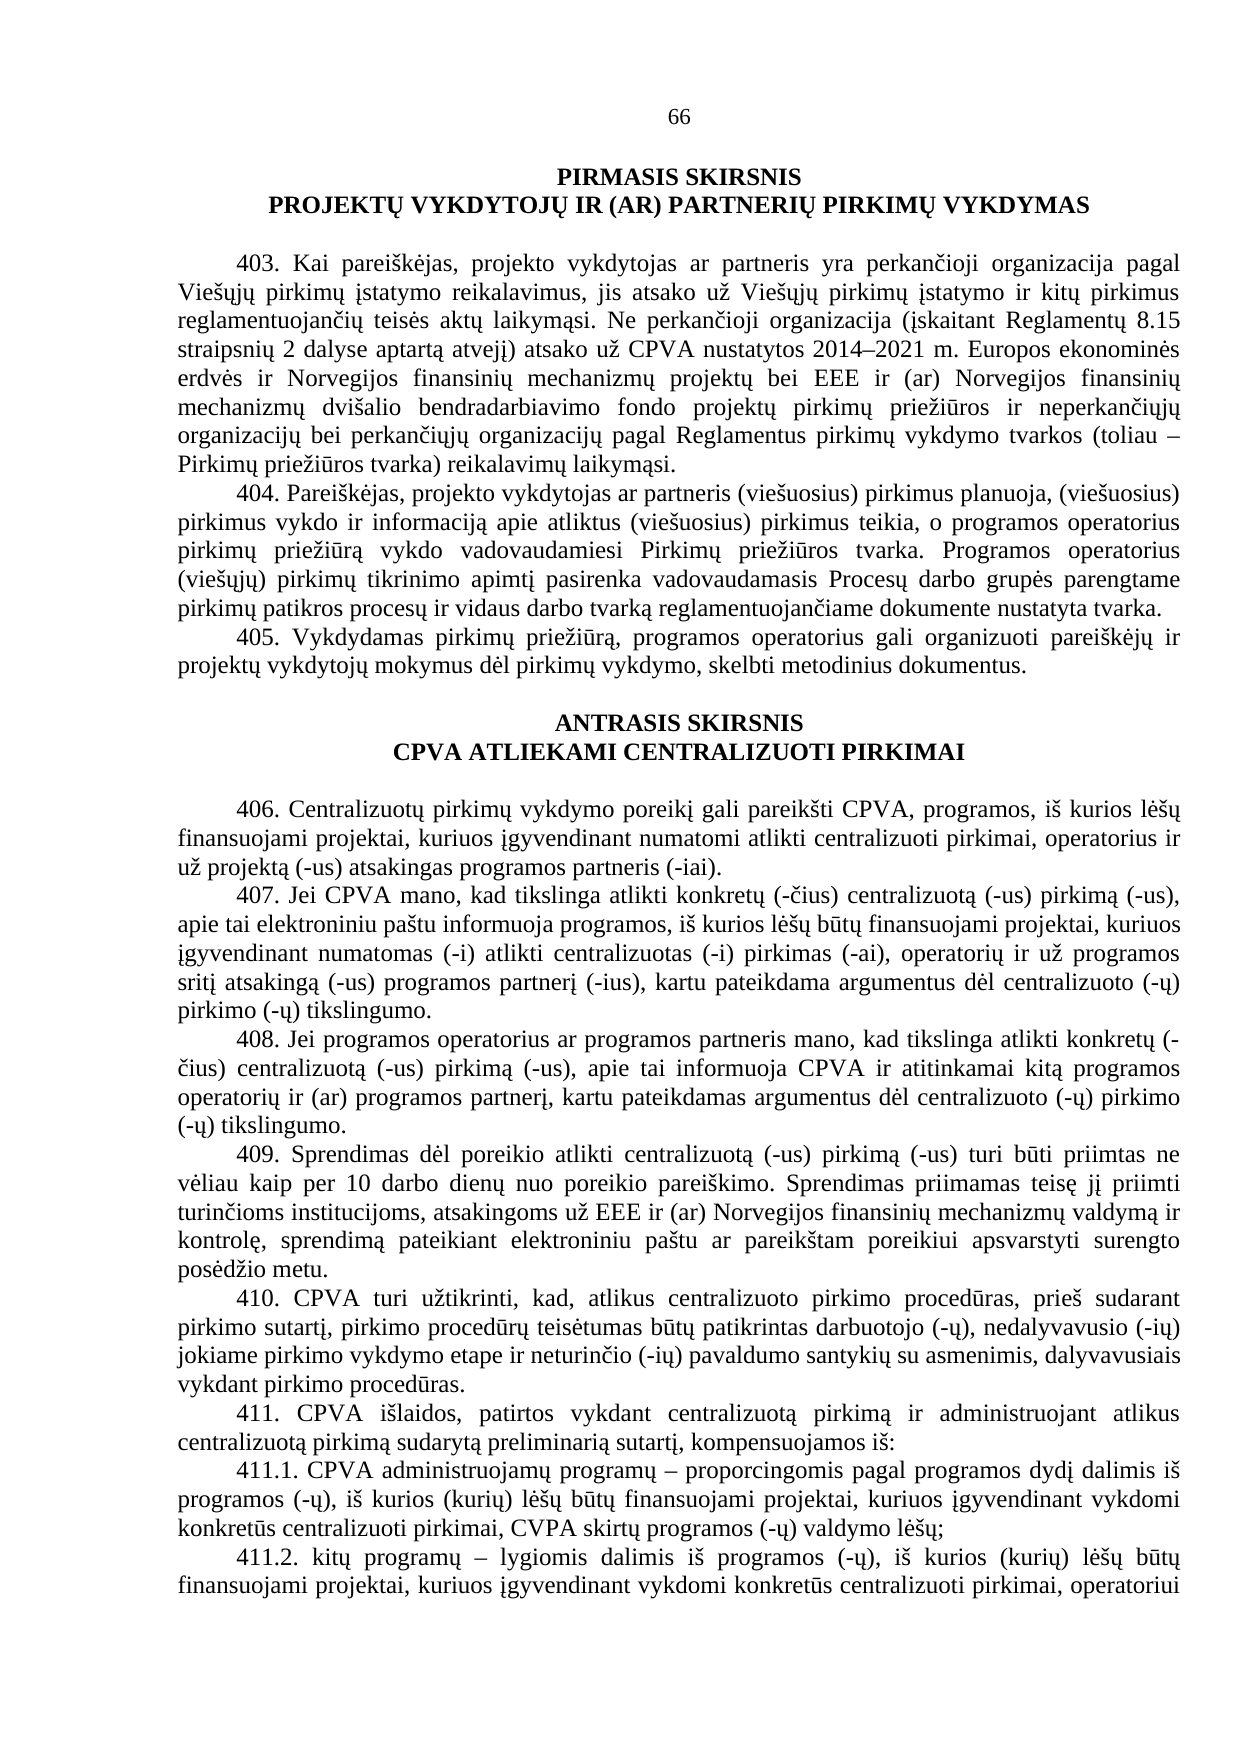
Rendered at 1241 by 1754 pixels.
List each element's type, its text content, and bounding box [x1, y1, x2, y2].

text 408. Jei programos operatorius ar programos partneris mano, kad tikslinga atlikti konkretų (-čius) centralizuotą (-us) pirkimą (-us), apie tai informuoja CPVA ir atitinkamai kitą programos operatorių ir (ar) programos partnerį, kartu pateikdamas argumentus dėl centralizuoto (-ų) pirkimo (-ų) tikslingumo. [177, 1024, 1181, 1139]
text 404. Pareiškėjas, projekto vykdytojas ar partneris (viešuosius) pirkimus planuoja, (viešuosius) pirkimus vykdo ir informaciją apie atliktus (viešuosius) pirkimus teikia, o programos operatorius pirkimų priežiūrą vykdo vadovaudamiesi Pirkimų priežiūros tvarka. Programos operatorius (viešųjų) pirkimų tikrinimo apimtį pasirenka vadovaudamasis Procesų darbo grupės parengtame pirkimų patikros procesų ir vidaus darbo tvarką reglamentuojančiame dokumente nustatyta tvarka. [177, 478, 1181, 622]
text ANTRASIS SKIRSNIS [177, 708, 1181, 737]
text 411.1. CPVA administruojamų programų – proporcingomis pagal programos dydį dalimis iš programos (-ų), iš kurios (kurių) lėšų būtų finansuojami projektai, kuriuos įgyvendinant vykdomi konkretūs centralizuoti pirkimai, CVPA skirtų programos (-ų) valdymo lėšų; [177, 1455, 1181, 1542]
text 411.2. kitų programų – lygiomis dalimis iš programos (-ų), iš kurios (kurių) lėšų būtų finansuojami projektai, kuriuos įgyvendinant vykdomi konkretūs centralizuoti pirkimai, operatoriui [177, 1542, 1181, 1599]
text 407. Jei CPVA mano, kad tikslinga atlikti konkretų (-čius) centralizuotą (-us) pirkimą (-us), apie tai elektroniniu paštu informuoja programos, iš kurios lėšų būtų finansuojami projektai, kuriuos įgyvendinant numatomas (-i) atlikti centralizuotas (-i) pirkimas (-ai), operatorių ir už programos sritį atsakingą (-us) programos partnerį (-ius), kartu pateikdama argumentus dėl centralizuoto (-ų) pirkimo (-ų) tikslingumo. [177, 880, 1181, 1024]
text 409. Sprendimas dėl poreikio atlikti centralizuotą (-us) pirkimą (-us) turi būti priimtas ne vėliau kaip per 10 darbo dienų nuo poreikio pareiškimo. Sprendimas priimamas teisę jį priimti turinčioms institucijoms, atsakingoms už EEE ir (ar) Norvegijos finansinių mechanizmų valdymą ir kontrolę, sprendimą pateikiant elektroniniu paštu ar pareikštam poreikiui apsvarstyti surengto posėdžio metu. [177, 1139, 1181, 1283]
text 406. Centralizuotų pirkimų vykdymo poreikį gali pareikšti CPVA, programos, iš kurios lėšų finansuojami projektai, kuriuos įgyvendinant numatomi atlikti centralizuoti pirkimai, operatorius ir už projektą (-us) atsakingas programos partneris (-iai). [177, 794, 1181, 880]
text PROJEKTŲ VYKDYTOJŲ IR (AR) PARTNERIŲ PIRKIMŲ VYKDYMAS [177, 190, 1181, 219]
text 405. Vykdydamas pirkimų priežiūrą, programos operatorius gali organizuoti pareiškėjų ir projektų vykdytojų mokymus dėl pirkimų vykdymo, skelbti metodinius dokumentus. [177, 622, 1181, 679]
text PIRMASIS SKIRSNIS [177, 162, 1181, 190]
text CPVA ATLIEKAMI CENTRALIZUOTI PIRKIMAI [177, 737, 1181, 765]
text 410. CPVA turi užtikrinti, kad, atlikus centralizuoto pirkimo procedūras, prieš sudarant pirkimo sutartį, pirkimo procedūrų teisėtumas būtų patikrintas darbuotojo (-ų), nedalyvavusio (-ių) jokiame pirkimo vykdymo etape ir neturinčio (-ių) pavaldumo santykių su asmenimis, dalyvavusiais vykdant pirkimo procedūras. [177, 1283, 1181, 1398]
text 403. Kai pareiškėjas, projekto vykdytojas ar partneris yra perkančioji organizacija pagal Viešųjų pirkimų įstatymo reikalavimus, jis atsako už Viešųjų pirkimų įstatymo ir kitų pirkimus reglamentuojančių teisės aktų laikymąsi. Ne perkančioji organizacija (įskaitant Reglamentų 8.15 straipsnių 2 dalyse aptartą atvejį) atsako už CPVA nustatytos 2014–2021 m. Europos ekonominės erdvės ir Norvegijos finansinių mechanizmų projektų bei EEE ir (ar) Norvegijos finansinių mechanizmų dvišalio bendradarbiavimo fondo projektų pirkimų priežiūros ir neperkančiųjų organizacijų bei perkančiųjų organizacijų pagal Reglamentus pirkimų vykdymo tvarkos (toliau – Pirkimų priežiūros tvarka) reikalavimų laikymąsi. [177, 248, 1181, 478]
text 411. CPVA išlaidos, patirtos vykdant centralizuotą pirkimą ir administruojant atlikus centralizuotą pirkimą sudarytą preliminarią sutartį, kompensuojamos iš: [177, 1398, 1181, 1455]
